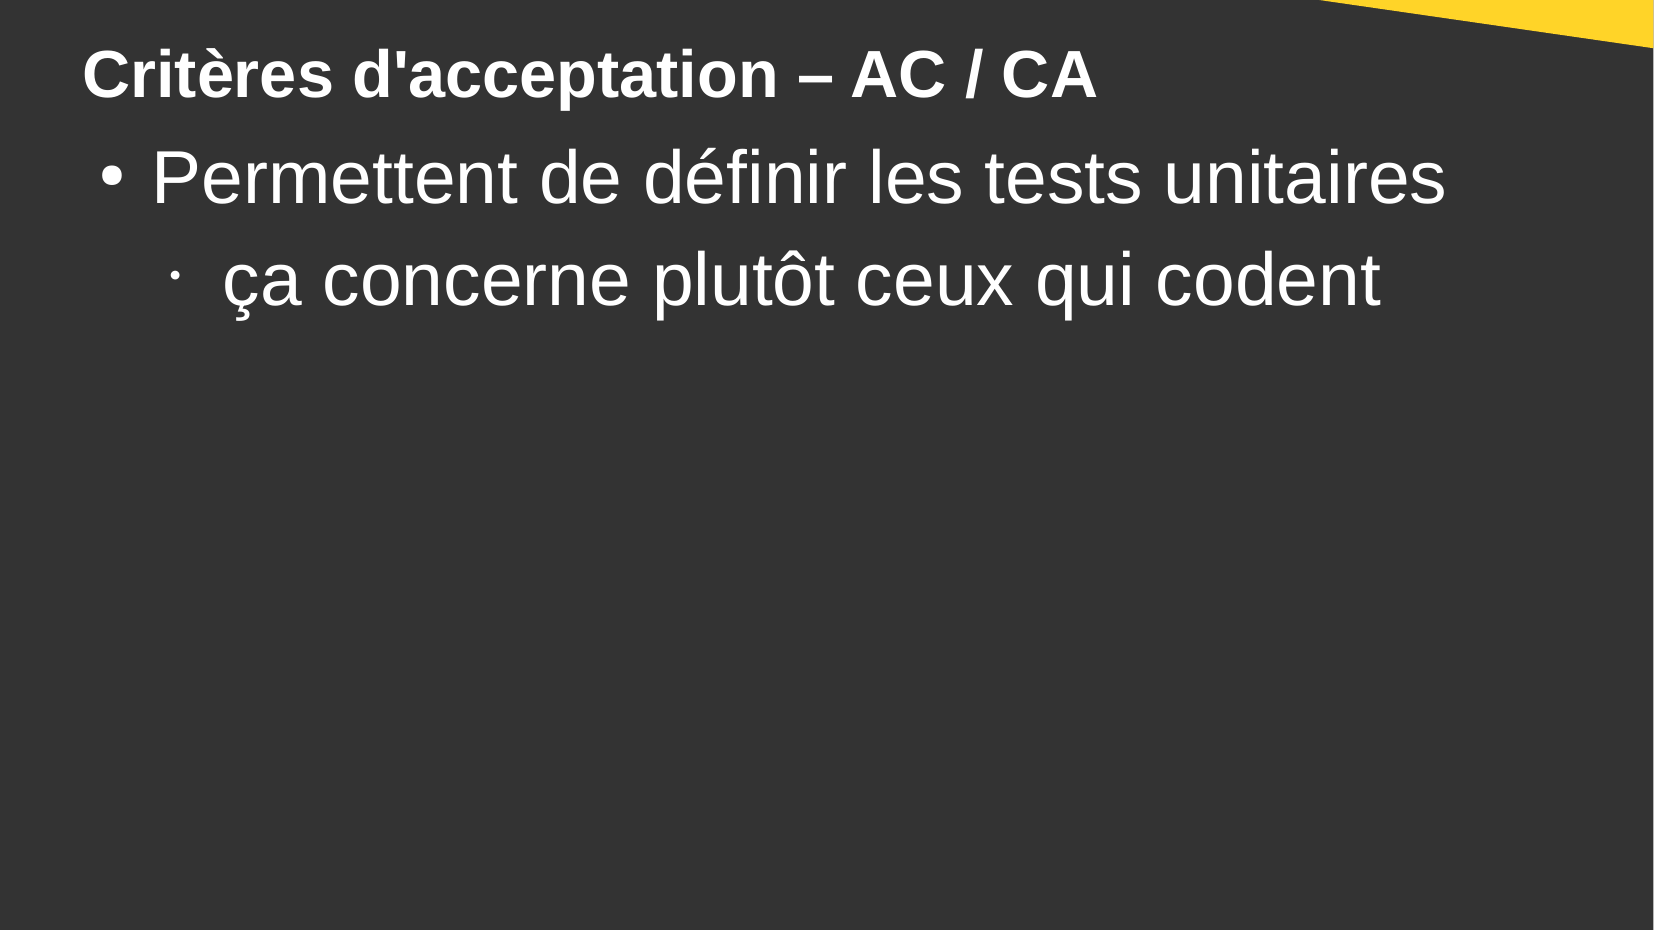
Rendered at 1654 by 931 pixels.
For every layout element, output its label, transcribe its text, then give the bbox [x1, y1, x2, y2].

list Permettent de définir les tests unitaires ça concerne plutôt ceux qui codent [80, 135, 1620, 777]
text_box [1319, 0, 1654, 49]
title Critères d'acceptation – AC / CA [82, 37, 1571, 122]
